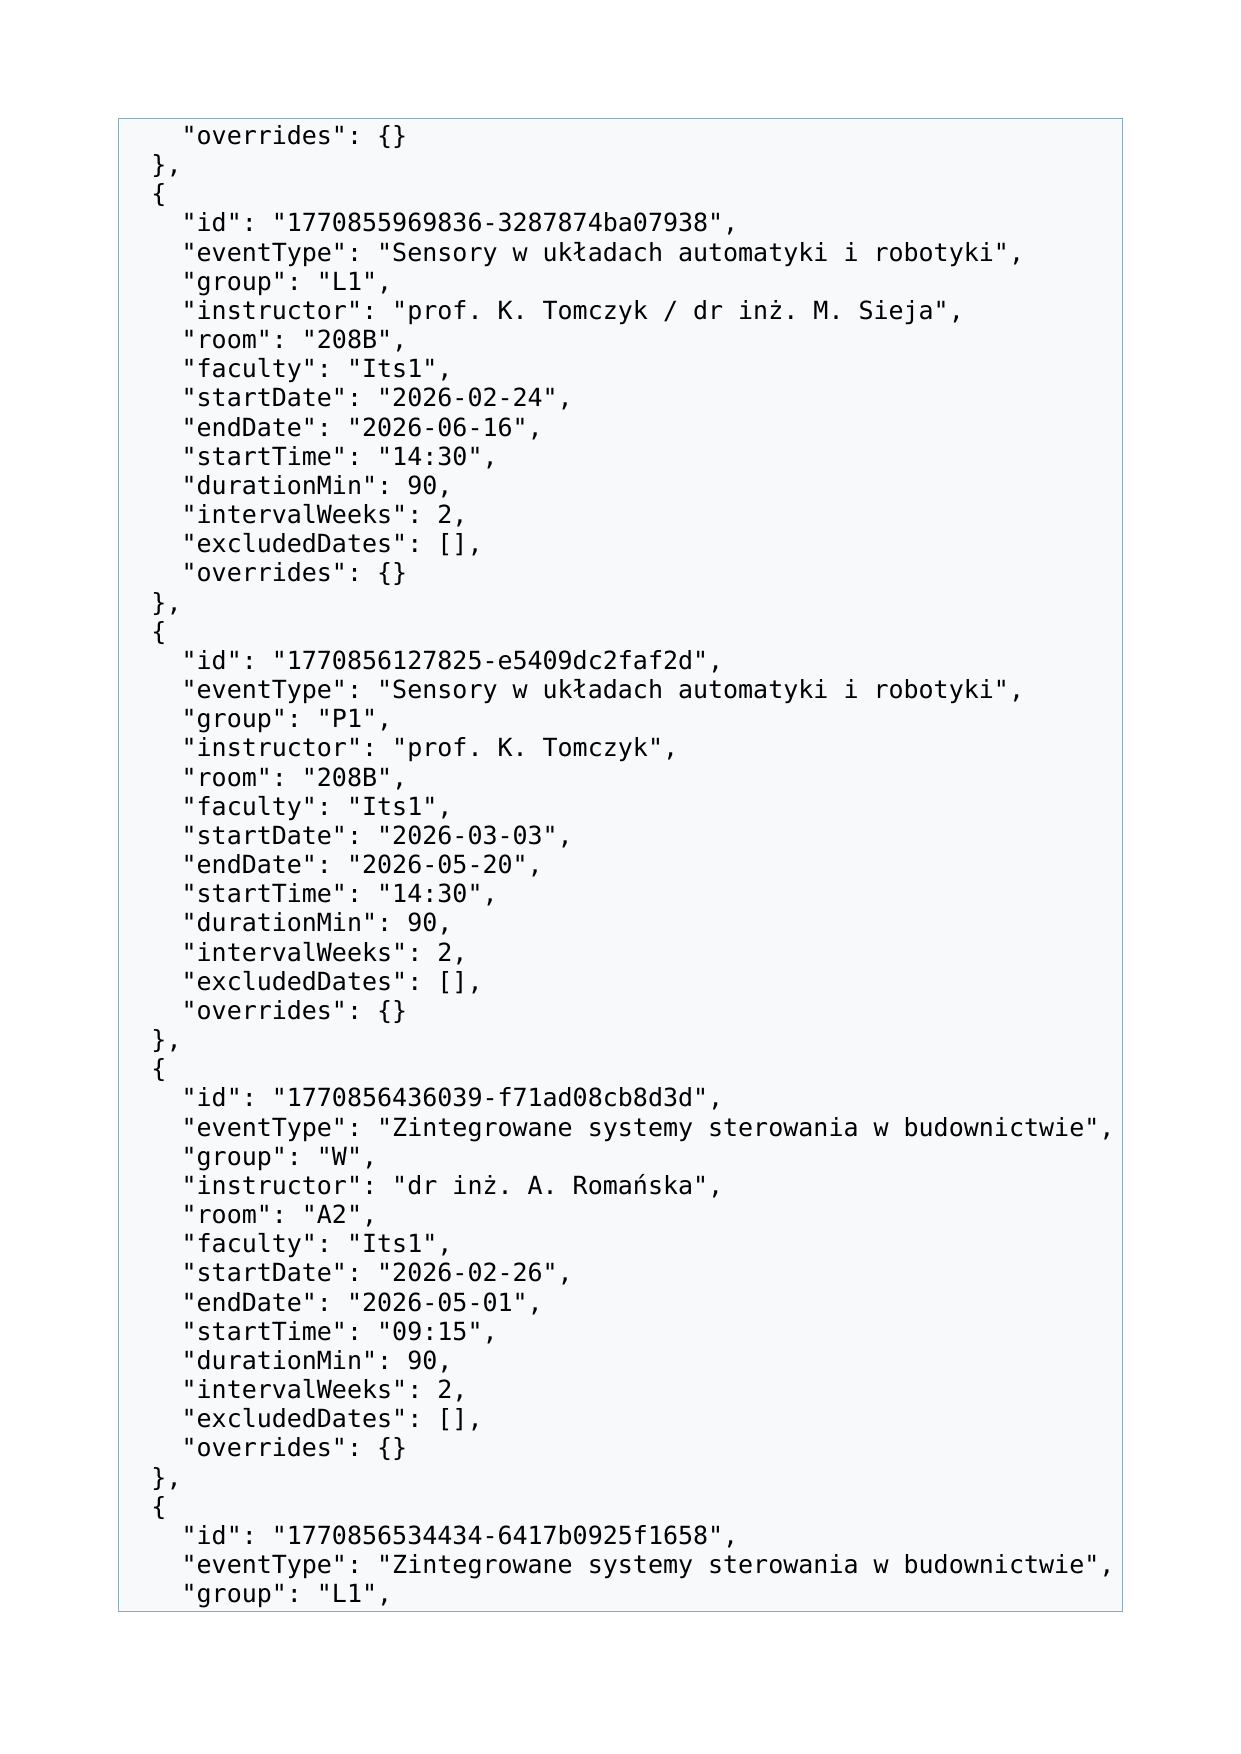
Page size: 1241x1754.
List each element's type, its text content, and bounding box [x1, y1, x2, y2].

text "overrides": {} }, { "id": "1770855969836-3287874ba07938", "eventType": "Sensory w układach automatyki i robotyki", "group": "L1", "instructor": "prof. K. Tomczyk / dr inż. M. Sieja", "room": "208B", "faculty": "Its1", "startDate": "2026-02-24", "endDate": "2026-06-16", "startTime": "14:30", "durationMin": 90, "intervalWeeks": 2, "excludedDates": [], "overrides": {} }, { "id": "1770856127825-e5409dc2faf2d", "eventType": "Sensory w układach automatyki i robotyki", "group": "P1", "instructor": "prof. K. Tomczyk", "room": "208B", "faculty": "Its1", "startDate": "2026-03-03", "endDate": "2026-05-20", "startTime": "14:30", "durationMin": 90, "intervalWeeks": 2, "excludedDates": [], "overrides": {} }, { "id": "1770856436039-f71ad08cb8d3d", "eventType": "Zintegrowane systemy sterowania w budownictwie", "group": "W", "instructor": "dr inż. A. Romańska", "room": "A2", "faculty": "Its1", "startDate": "2026-02-26", "endDate": "2026-05-01", "startTime": "09:15", "durationMin": 90, "intervalWeeks": 2, "excludedDates": [], "overrides": {} }, { "id": "1770856534434-6417b0925f1658", "eventType": "Zintegrowane systemy sterowania w budownictwie", "group": "L1", [119, 119, 1122, 1611]
